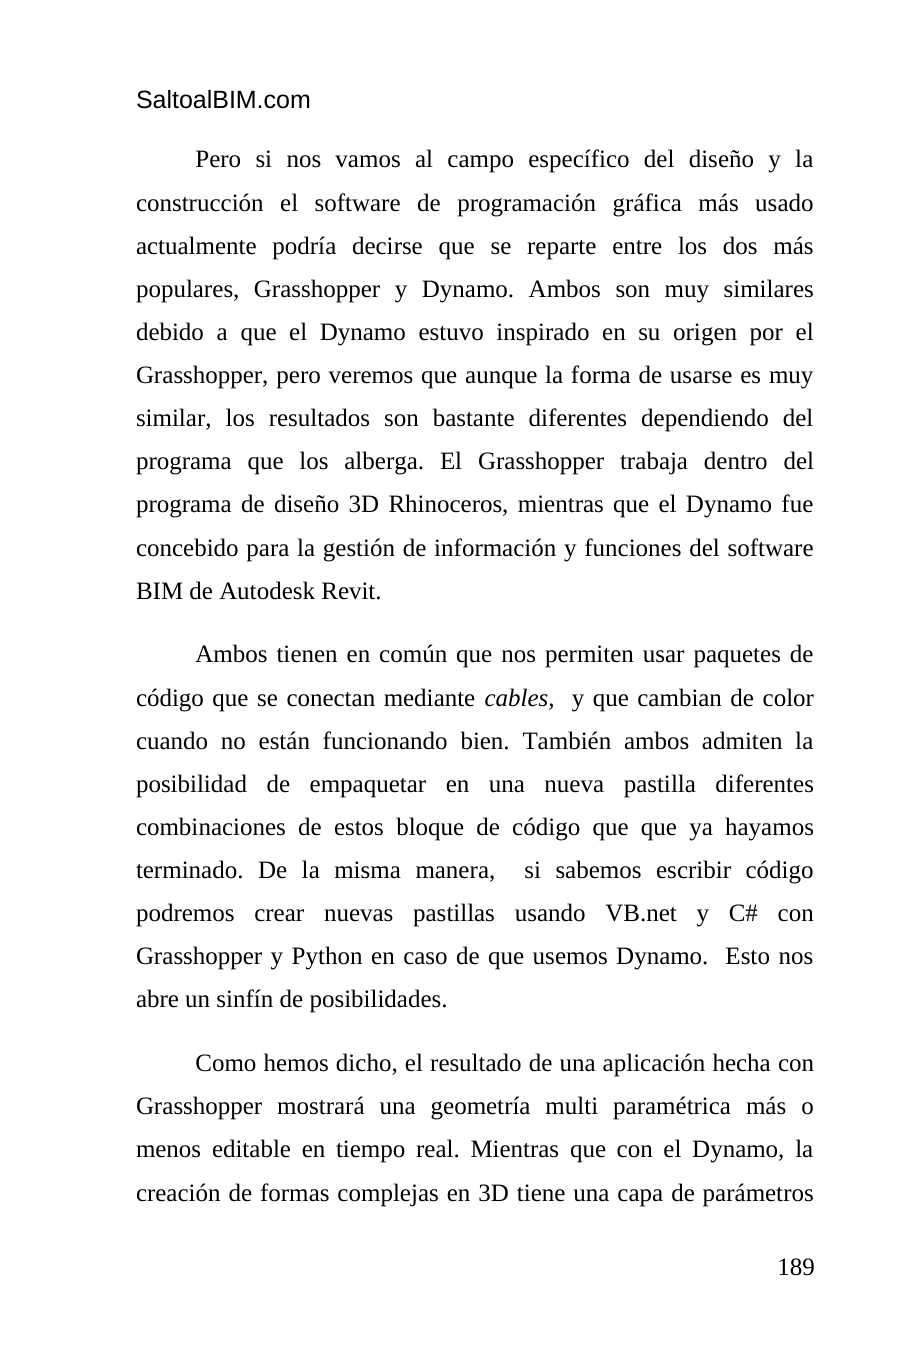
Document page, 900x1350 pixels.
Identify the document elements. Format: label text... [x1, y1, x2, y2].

text Como hemos dicho, el resultado de una aplicación hecha con Grasshopper mostrará una geometría multi paramétrica más o menos editable en tiempo real. Mientras que con el Dynamo, la creación de formas complejas en 3D tiene una capa de parámetros [136, 1048, 814, 1206]
text Ambos tienen en común que nos permiten usar paquetes de código que se conectan mediante cables, y que cambian de color cuando no están funcionando bien. También ambos admiten la posibilidad de empaquetar en una nueva pastilla diferentes combinaciones de estos bloque de código que que ya hayamos terminado. De la misma manera, si sabemos escribir código podremos crear nuevas pastillas usando VB.net y C# con Grasshopper y Python en caso de que usemos Dynamo. Esto nos abre un sinfín de posibilidades. [136, 639, 814, 1013]
text Pero si nos vamos al campo específico del diseño y la construcción el software de programación gráfica más usado actualmente podría decirse que se reparte entre los dos más populares, Grasshopper y Dynamo. Ambos son muy similares debido a que el Dynamo estuvo inspirado en su origen por el Grasshopper, pero veremos que aunque la forma de usarse es muy similar, los resultados son bastante diferentes dependiendo del programa que los alberga. El Grasshopper trabaja dentro del programa de diseño 3D Rhinoceros, mientras que el Dynamo fue concebido para la gestión de información y funciones del software BIM de Autodesk Revit. [136, 144, 814, 604]
